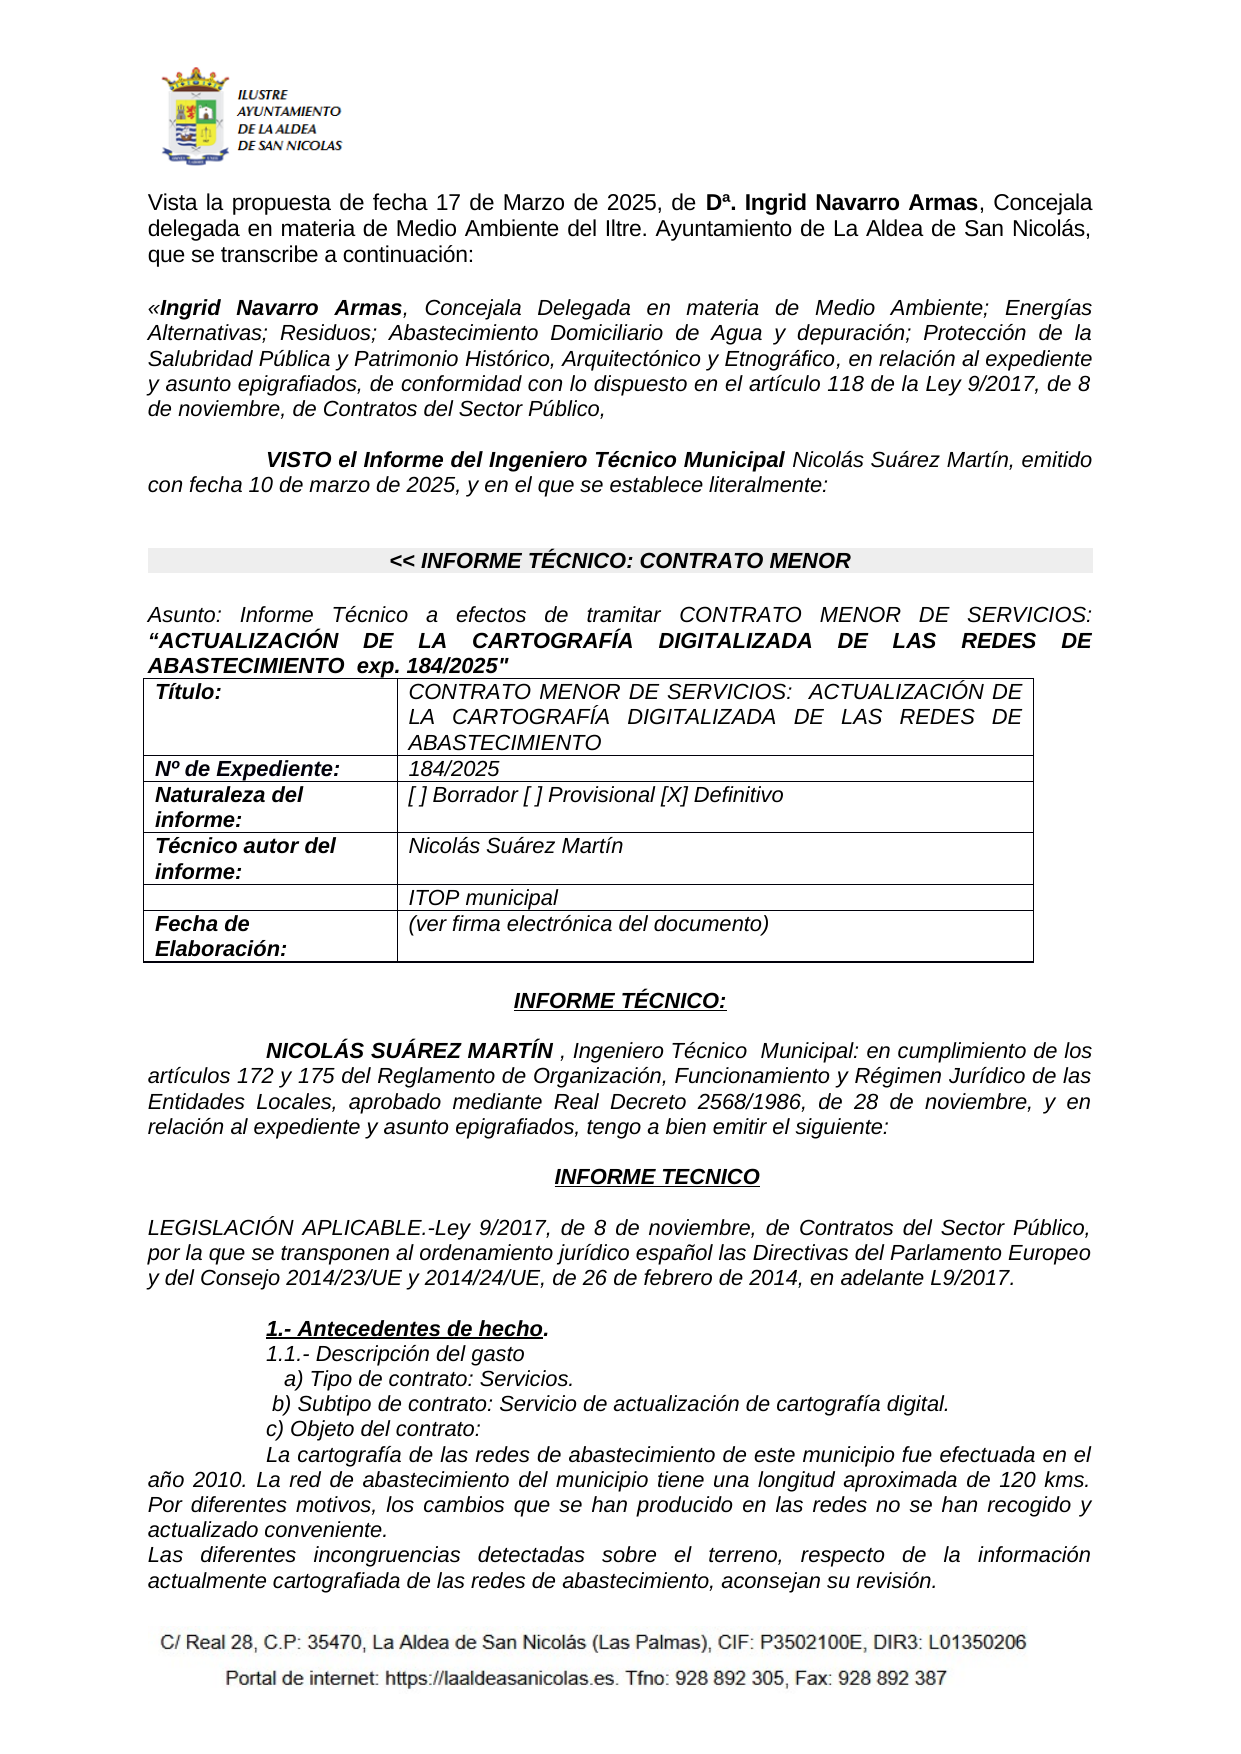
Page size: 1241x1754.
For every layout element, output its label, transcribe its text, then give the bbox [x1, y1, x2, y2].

text a) Tipo de contrato: Servicios. [148, 1366, 1093, 1391]
table_header CONTRATO MENOR DE SERVICIOS: ACTUALIZACIÓN DE LA CARTOGRAFÍA DIGITALIZADA DE LAS REDES DE ABASTECIMIENTO [398, 679, 1033, 754]
table_cell 184/2025 [398, 756, 1033, 781]
text VISTO el Informe del Ingeniero Técnico Municipal Nicolás Suárez Martín, emitido con fecha 10 de marzo de 2025, y en el que se establece literalmente: [148, 447, 1093, 497]
text LEGISLACIÓN APLICABLE.-Ley 9/2017, de 8 de noviembre, de Contratos del Sector Público, por la que se transponen al ordenamiento jurídico español las Directivas del Parlamento Europeo y del Consejo 2014/23/UE y 2014/24/UE, de 26 de febrero de 2014, en adelante L9/2017. [148, 1214, 1093, 1290]
table_cell Nº de Expediente: [144, 756, 397, 781]
text b) Subtipo de contrato: Servicio de actualización de cartografía digital. [148, 1391, 1093, 1416]
text c) Objeto del contrato: [148, 1416, 1093, 1441]
text NICOLÁS SUÁREZ MARTÍN , Ingeniero Técnico Municipal: en cumplimiento de los artículos 172 y 175 del Reglamento de Organización, Funcionamiento y Régimen Jurídico de las Entidades Locales, aprobado mediante Real Decreto 2568/1986, de 28 de noviembre, y en relación al expediente y asunto epigrafiados, tengo a bien emitir el siguiente: [148, 1038, 1093, 1139]
picture [148, 59, 358, 173]
table_cell Nicolás Suárez Martín [398, 833, 1033, 884]
picture [148, 1626, 1034, 1694]
table_cell Naturaleza del informe: [144, 782, 397, 832]
table_header Título: [144, 679, 397, 754]
text Las diferentes incongruencias detectadas sobre el terreno, respecto de la información actualmente cartografiada de las redes de abastecimiento, aconsejan su revisión. [148, 1542, 1093, 1593]
table_cell Técnico autor del informe: [144, 833, 397, 884]
subtitle << INFORME TÉCNICO: CONTRATO MENOR [148, 548, 1093, 573]
text 1.1.- Descripción del gasto [148, 1341, 1093, 1366]
table_cell ITOP municipal [398, 885, 1033, 910]
text INFORME TÉCNICO: [148, 988, 1093, 1013]
table_cell (ver firma electrónica del documento) [398, 911, 1033, 961]
table_cell [ ] Borrador [ ] Provisional [X] Definitivo [398, 782, 1033, 832]
text Vista la propuesta de fecha 17 de Marzo de 2025, de Dª. Ingrid Navarro Armas, Concejala delegada en materia de Medio Ambiente del Iltre. Ayuntamiento de La Aldea de San Nicolás, que se transcribe a continuación: [148, 188, 1093, 267]
table_cell [144, 885, 397, 910]
text Asunto: Informe Técnico a efectos de tramitar CONTRATO MENOR DE SERVICIOS: “ACTUALIZACIÓN DE LA CARTOGRAFÍA DIGITALIZADA DE LAS REDES DE ABASTECIMIENTO exp. 184/2025" [148, 602, 1093, 678]
text «Ingrid Navarro Armas, Concejala Delegada en materia de Medio Ambiente; Energías Alternativas; Residuos; Abastecimiento Domiciliario de Agua y depuración; Protección de la Salubridad Pública y Patrimonio Histórico, Arquitectónico y Etnográfico, en relación al expediente y asunto epigrafiados, de conformidad con lo dispuesto en el artículo 118 de la Ley 9/2017, de 8 de noviembre, de Contratos del Sector Público, [148, 295, 1093, 421]
text INFORME TECNICO [148, 1164, 1093, 1189]
text La cartografía de las redes de abastecimiento de este municipio fue efectuada en el año 2010. La red de abastecimiento del municipio tiene una longitud aproximada de 120 kms. Por diferentes motivos, los cambios que se han producido en las redes no se han recogido y actualizado conveniente. [148, 1441, 1093, 1542]
table_cell Fecha de Elaboración: [144, 911, 397, 961]
text 1.- Antecedentes de hecho. [148, 1315, 1093, 1341]
